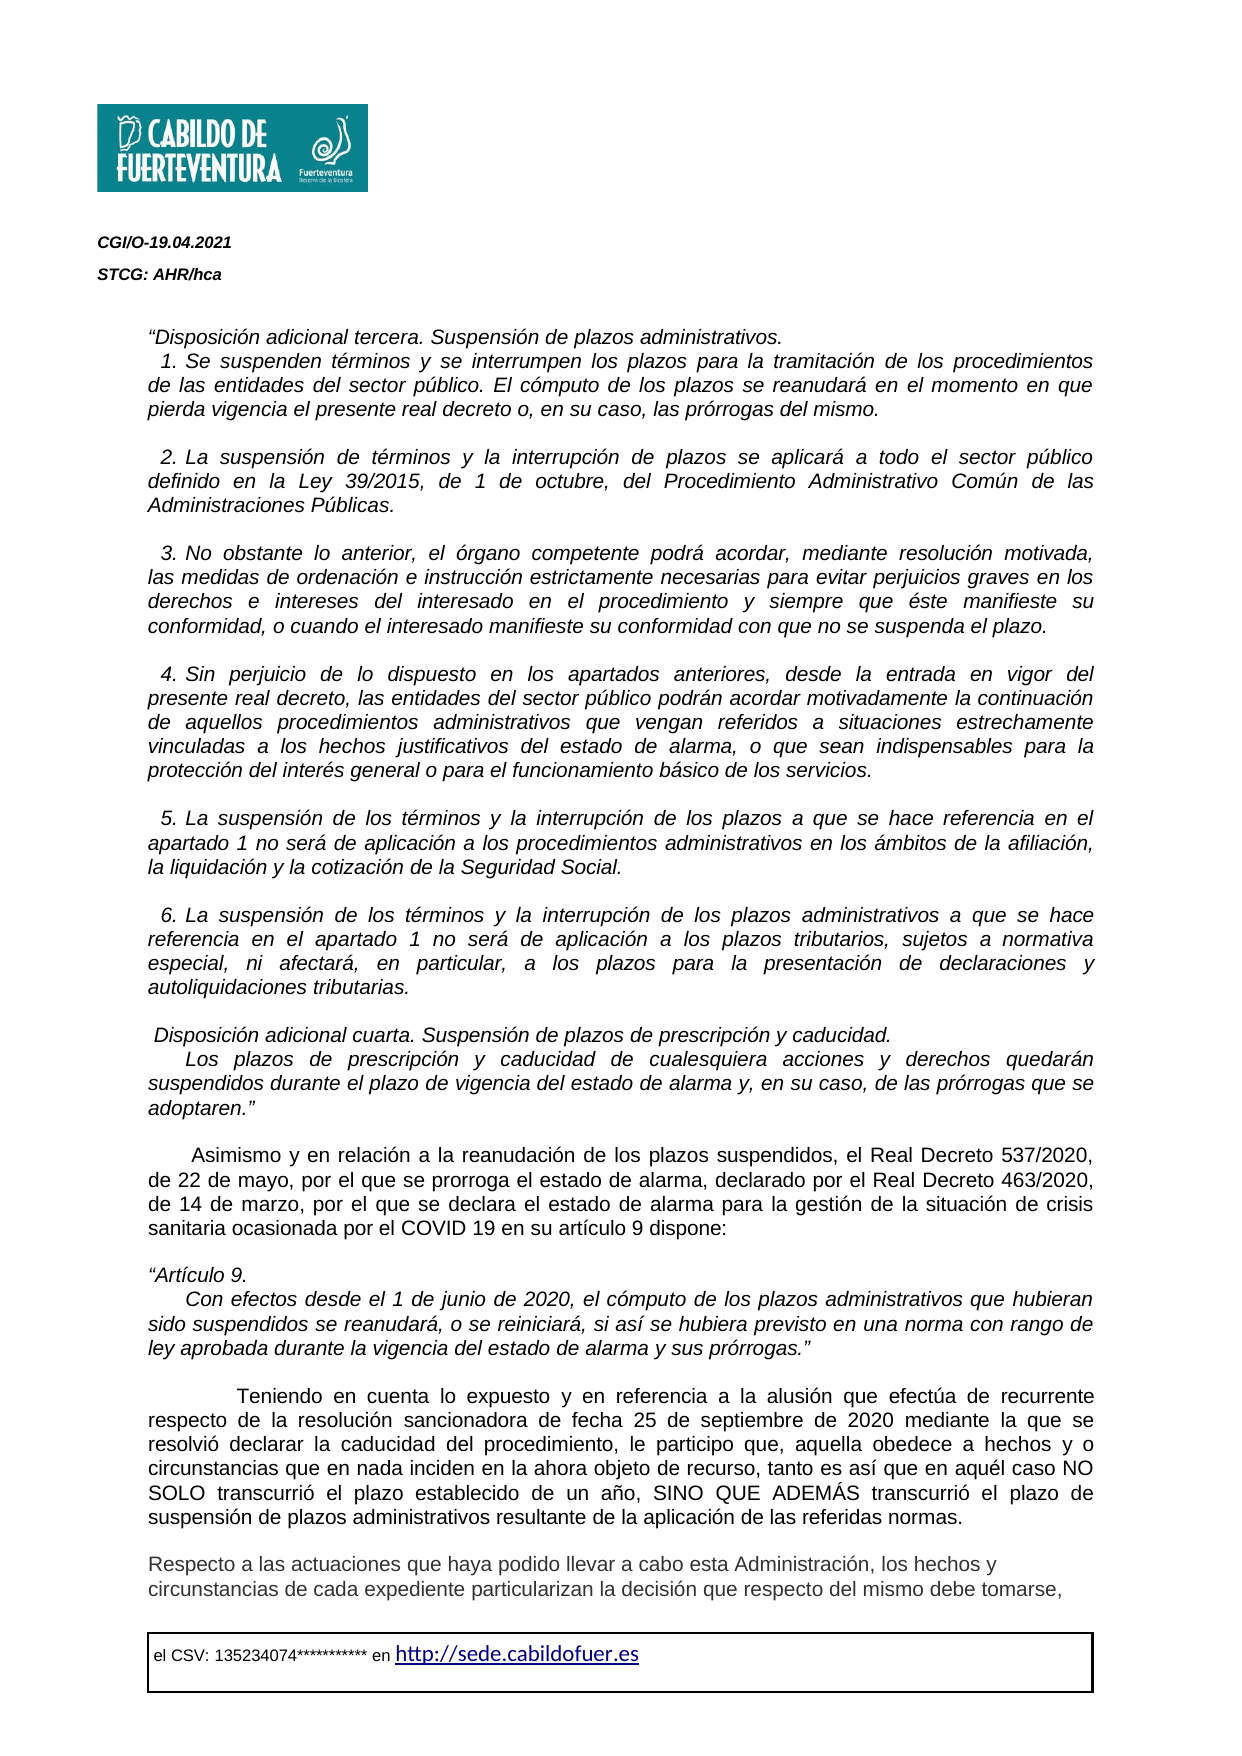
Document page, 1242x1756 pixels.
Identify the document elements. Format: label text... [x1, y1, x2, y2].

text “Disposición adicional tercera. Suspensión de plazos administrativos. [148, 324, 1106, 348]
text Asimismo y en relación a la reanudación de los plazos suspendidos, el Real Decreto 537/2020, de 22 de mayo, por el que se prorroga el estado de alarma, declarado por el Real Decreto 463/2020, de 14 de marzo, por el que se declara el estado de alarma para la gestión de la situación de crisis sanitaria ocasionada por el COVID 19 en su artículo 9 dispone: [148, 1143, 1094, 1240]
list La suspensión de términos y la interrupción de plazos se aplicará a todo el sector público definido en la Ley 39/2015, de 1 de octubre, del Procedimiento Administrativo Común de las Administraciones Públicas. [123, 444, 1094, 517]
list No obstante lo anterior, el órgano competente podrá acordar, mediante resolución motivada, las medidas de ordenación e instrucción estrictamente necesarias para evitar perjuicios graves en los derechos e intereses del interesado en el procedimiento y siempre que éste manifieste su conformidad, o cuando el interesado manifieste su conformidad con que no se suspenda el plazo. [123, 541, 1094, 637]
text Respecto a las actuaciones que haya podido llevar a cabo esta Administración, los hechos y circunstancias de cada expediente particularizan la decisión que respecto del mismo debe tomarse, [148, 1552, 1088, 1600]
text Los plazos de prescripción y caducidad de cualesquiera acciones y derechos quedarán suspendidos durante el plazo de vigencia del estado de alarma y, en su caso, de las prórrogas que se adoptaren.” [148, 1047, 1094, 1119]
text Teniendo en cuenta lo expuesto y en referencia a la alusión que efectúa de recurrente respecto de la resolución sancionadora de fecha 25 de septiembre de 2020 mediante la que se resolvió declarar la caducidad del procedimiento, le participo que, aquella obedece a hechos y o circunstancias que en nada inciden en la ahora objeto de recurso, tanto es así que en aquél caso NO SOLO transcurrió el plazo establecido de un año, SINO QUE ADEMÁS transcurrió el plazo de suspensión de plazos administrativos resultante de la aplicación de las referidas normas. [148, 1384, 1095, 1528]
list La suspensión de los términos y la interrupción de los plazos administrativos a que se hace referencia en el apartado 1 no será de aplicación a los plazos tributarios, sujetos a normativa especial, ni afectará, en particular, a los plazos para la presentación de declaraciones y autoliquidaciones tributarias. [123, 902, 1094, 999]
list La suspensión de los términos y la interrupción de los plazos a que se hace referencia en el apartado 1 no será de aplicación a los procedimientos administrativos en los ámbitos de la afiliación, la liquidación y la cotización de la Seguridad Social. [123, 806, 1094, 878]
text Disposición adicional cuarta. Suspensión de plazos de prescripción y caducidad. [153, 1023, 1106, 1047]
text “Artículo 9. [148, 1263, 1106, 1287]
list Sin perjuicio de lo dispuesto en los apartados anteriores, desde la entrada en vigor del presente real decreto, las entidades del sector público podrán acordar motivadamente la continuación de aquellos procedimientos administrativos que vengan referidos a situaciones estrechamente vinculadas a los hechos justificativos del estado de alarma, o que sean indispensables para la protección del interés general o para el funcionamiento básico de los servicios. [123, 661, 1094, 782]
list Se suspenden términos y se interrumpen los plazos para la tramitación de los procedimientos de las entidades del sector público. El cómputo de los plazos se reanudará en el momento en que pierda vigencia el presente real decreto o, en su caso, las prórrogas del mismo. [123, 348, 1094, 421]
text Con efectos desde el 1 de junio de 2020, el cómputo de los plazos administrativos que hubieran sido suspendidos se reanudará, o se reiniciará, si así se hubiera previsto en una norma con rango de ley aprobada durante la vigencia del estado de alarma y sus prórrogas.” [148, 1287, 1094, 1359]
